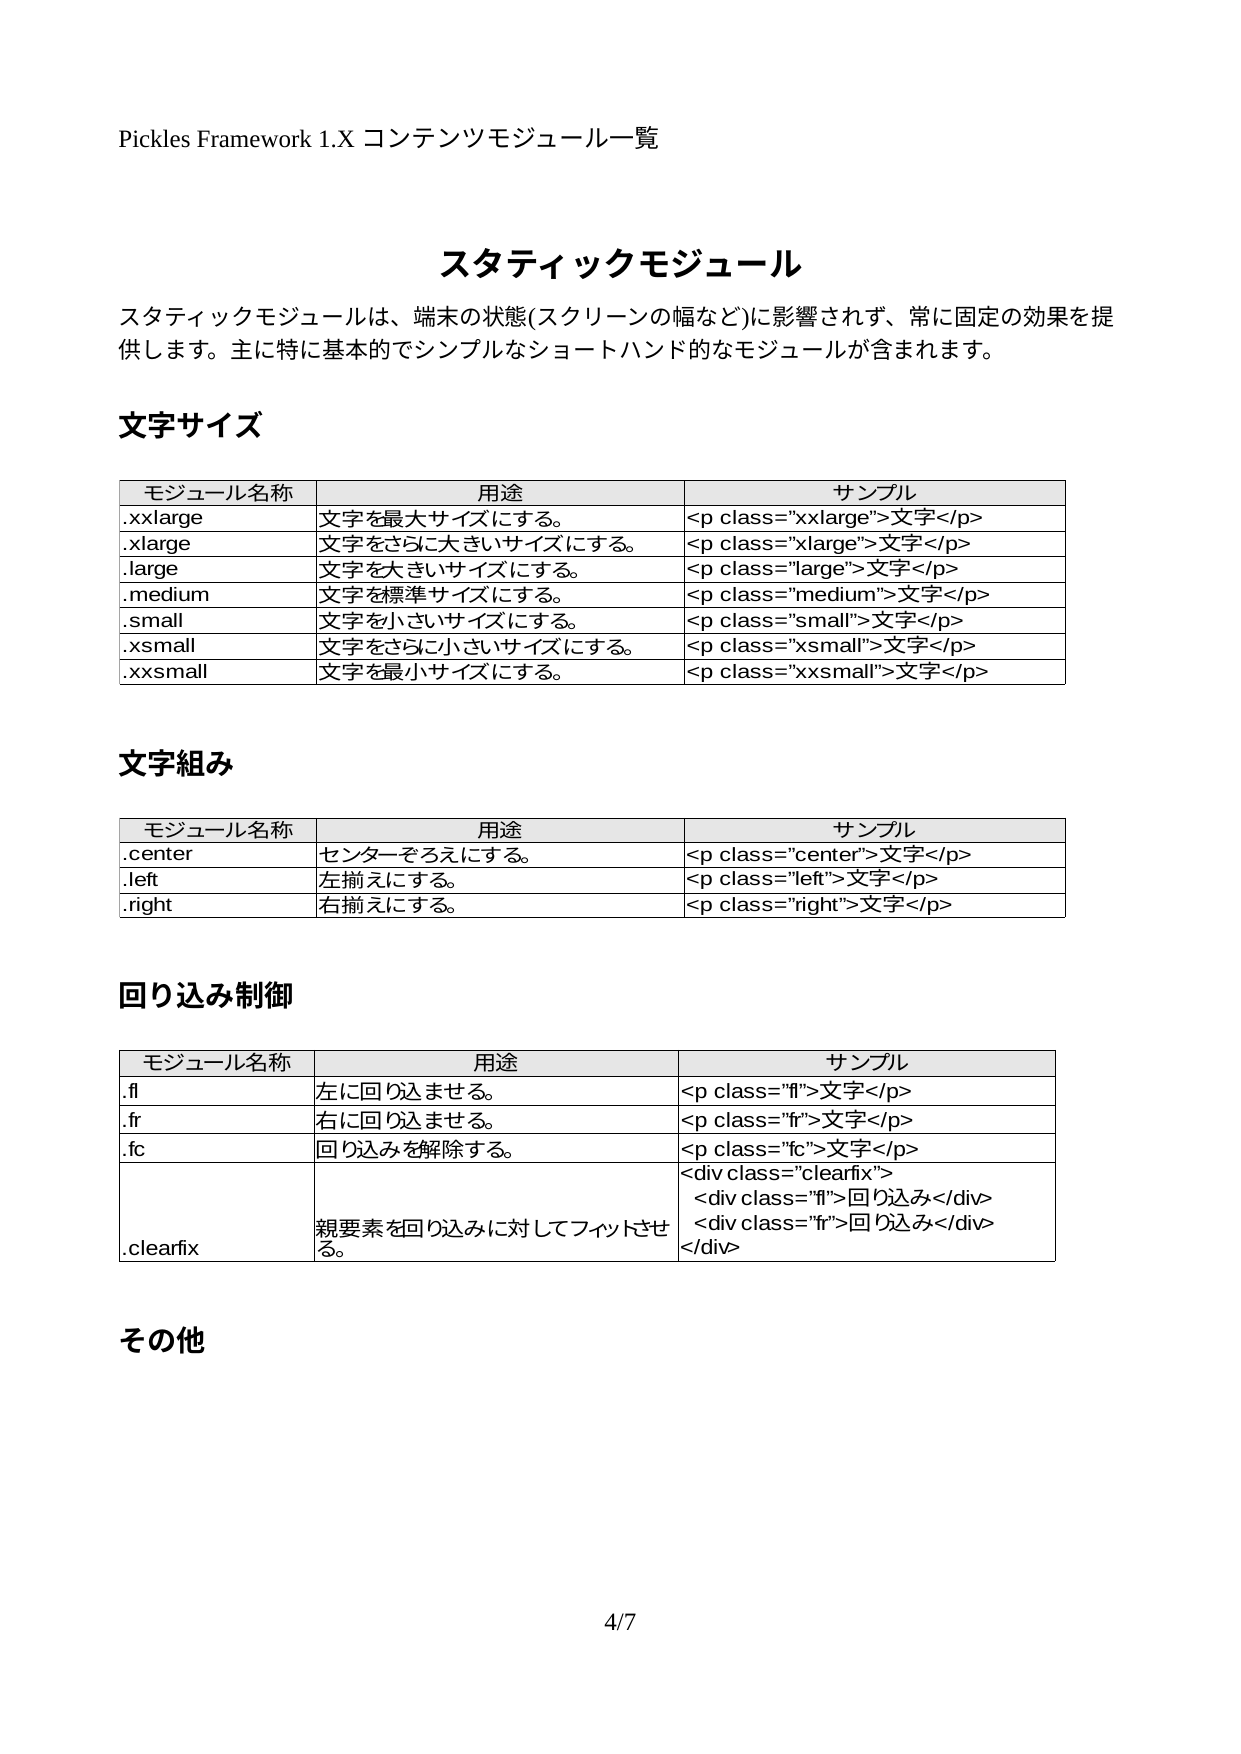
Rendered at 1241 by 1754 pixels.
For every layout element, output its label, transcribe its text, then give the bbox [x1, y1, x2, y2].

subtitle 回り込み制御 [118, 973, 1122, 1015]
subtitle スタティックモジュール [118, 238, 1122, 286]
text スタティックモジュールは、端末の状態(スクリーンの幅など)に影響されず、常に固定の効果を提供します。主に特に基本的でシンプルなショートハンド的なモジュールが含まれます。 [118, 299, 1122, 365]
subtitle 文字組み [118, 741, 1122, 783]
subtitle 文字サイズ [118, 403, 1122, 445]
subtitle その他 [118, 1318, 1122, 1360]
